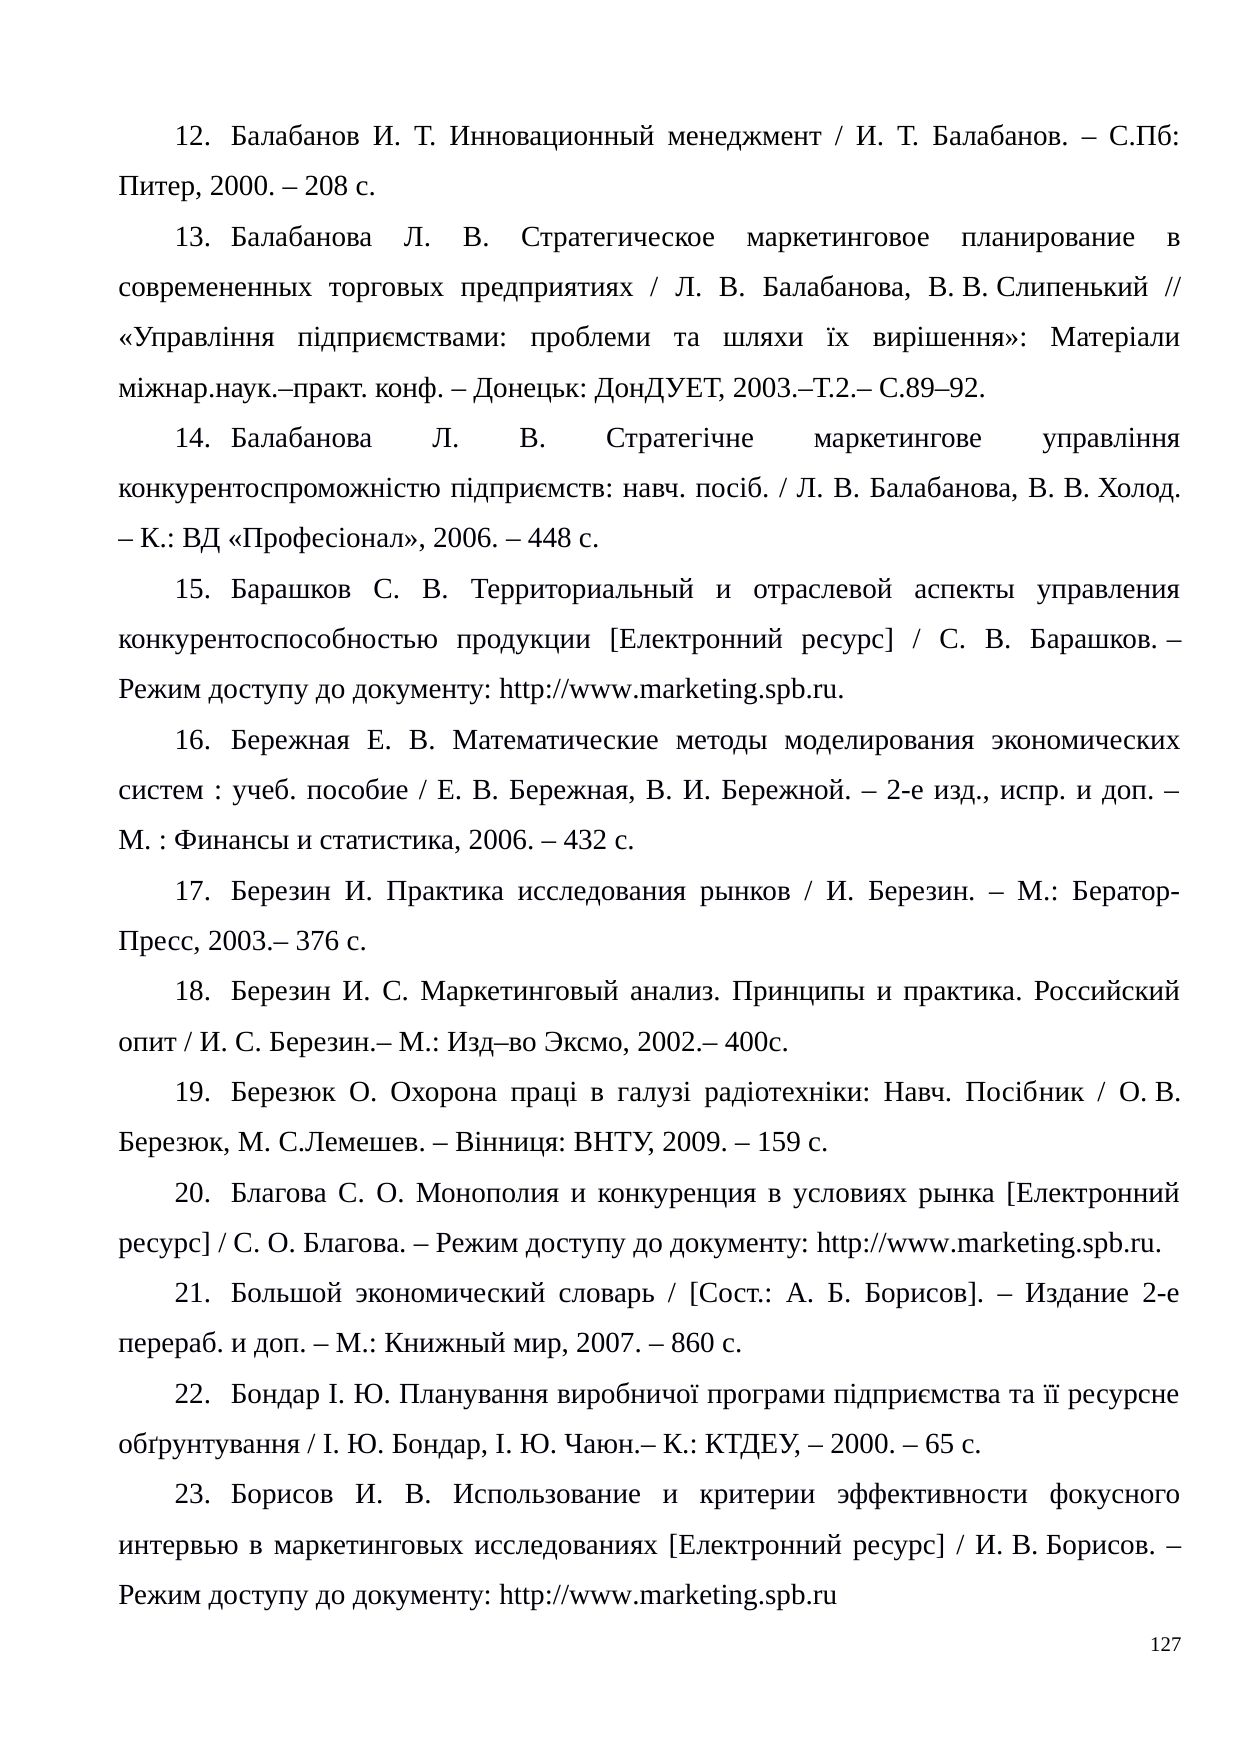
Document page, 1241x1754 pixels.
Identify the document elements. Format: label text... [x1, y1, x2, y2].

list Балабанов И. Т. Инновационный менеджмент / И. Т. Балабанов. – С.Пб: Питер, 2000. – 208 с. [118, 118, 1181, 202]
list Бондар І. Ю. Планування виробничої програми підприємства та її ресурсне обґрунтування / І. Ю. Бондар, І. Ю. Чаюн.– К.: КТДЕУ, – 2000. – 65 с. [118, 1376, 1181, 1460]
list Барашков С. В. Территориальный и отраслевой аспекты управления конкурентоспособностью продукции [Електронний ресурс] / С. В. Барашков. – Режим доступу до документу: http://www.marketing.spb.ru. [118, 571, 1181, 705]
list Березин И. С. Маркетинговый анализ. Принципы и практика. Российский опит / И. С. Березин.– М.: Изд–во Эксмо, 2002.– 400с. [118, 973, 1181, 1057]
list Березин И. Практика исследования рынков / И. Березин. – М.: Бератор-Пресс, 2003.– 376 с. [118, 873, 1181, 957]
list Большой экономический словарь / [Сост.: А. Б. Борисов]. – Издание 2-е перераб. и доп. – М.: Книжный мир, 2007. – 860 с. [118, 1275, 1181, 1359]
list Благова С. О. Монополия и конкуренция в условиях рынка [Електронний ресурс] / С. О. Благова. – Режим доступу до документу: http://www.marketing.spb.ru. [118, 1175, 1181, 1258]
list Борисов И. В. Использование и критерии эффективности фокусного интервью в маркетинговых исследованиях [Електронний ресурс] / И. В. Борисов. – Режим доступу до документу: http://www.marketing.spb.ru [118, 1477, 1181, 1611]
list Балабанова Л. В. Стратегическое маркетинговое планирование в современенных торговых предприятиях / Л. В. Балабанова, В. В. Слипенький // «Управління підприємствами: проблеми та шляхи їх вирішення»: Матеріали міжнар.наук.–практ. конф. – Донецьк: ДонДУЕТ, 2003.–Т.2.– С.89–92. [118, 219, 1181, 403]
list Балабанова Л. В. Стратегічне маркетингове управління конкурентоспроможністю підприємств: навч. посіб. / Л. В. Балабанова, В. В. Холод. – К.: ВД «Професіонал», 2006. – 448 с. [118, 420, 1181, 554]
list Бережная Е. В. Математические методы моделирования экономических систем : учеб. пособие / Е. В. Бережная, В. И. Бережной. – 2-е изд., испр. и доп. – М. : Финансы и статистика, 2006. – 432 с. [118, 722, 1181, 856]
list Березюк О. Охорона праці в галузі радіотехніки: Навч. Посібник / О. В. Березюк, М. С.Лемешев. – Вінниця: ВНТУ, 2009. – 159 с. [118, 1074, 1181, 1158]
